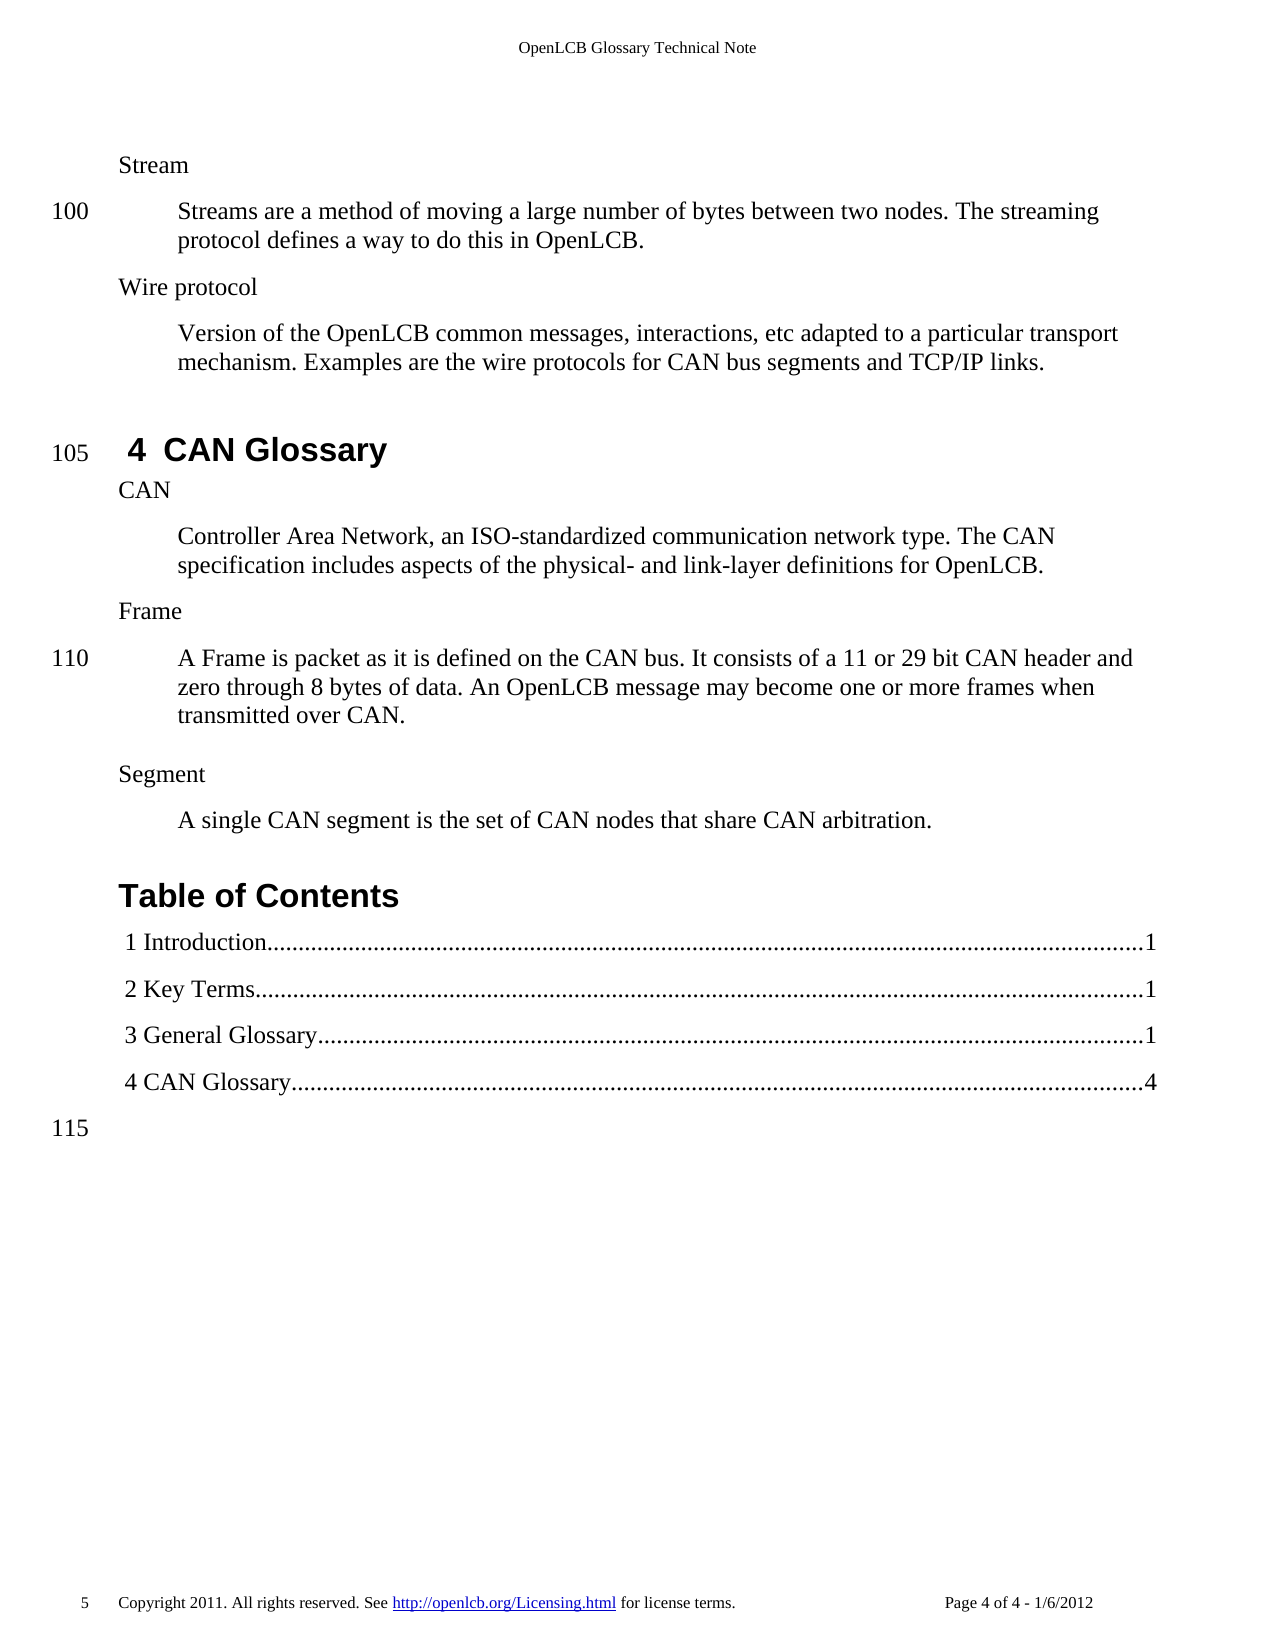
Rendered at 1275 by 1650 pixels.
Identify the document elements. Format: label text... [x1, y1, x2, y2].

subtitle Segment [118, 759, 1157, 787]
text 4 CAN Glossary 4 [118, 1067, 1157, 1096]
list A Frame is packet as it is defined on the CAN bus. It consists of a 11 or 29 bit CAN header and zero through 8 bytes of data. An OpenLCB message may become one or more frames when transmitted over CAN. [177, 643, 1157, 729]
subtitle Frame [118, 596, 1157, 625]
subtitle CAN [118, 475, 1157, 503]
list A single CAN segment is the set of CAN nodes that share CAN arbitration. [177, 805, 1157, 834]
list Version of the OpenLCB common messages, interactions, etc adapted to a particular transport mechanism. Examples are the wire protocols for CAN bus segments and TCP/IP links. [177, 318, 1157, 376]
text 3 General Glossary 1 [118, 1020, 1157, 1049]
subtitle CAN Glossary [118, 430, 1157, 468]
list Controller Area Network, an ISO-standardized communication network type. The CAN specification includes aspects of the physical- and link-layer definitions for OpenLCB. [177, 521, 1157, 579]
subtitle Wire protocol [118, 272, 1157, 300]
text 1 Introduction 1 [118, 927, 1157, 956]
subtitle Stream [118, 150, 1157, 179]
list Streams are a method of moving a large number of bytes between two nodes. The streaming protocol defines a way to do this in OpenLCB. [177, 196, 1157, 254]
text 2 Key Terms 1 [118, 974, 1157, 1003]
subtitle Table of Contents [118, 877, 1157, 915]
